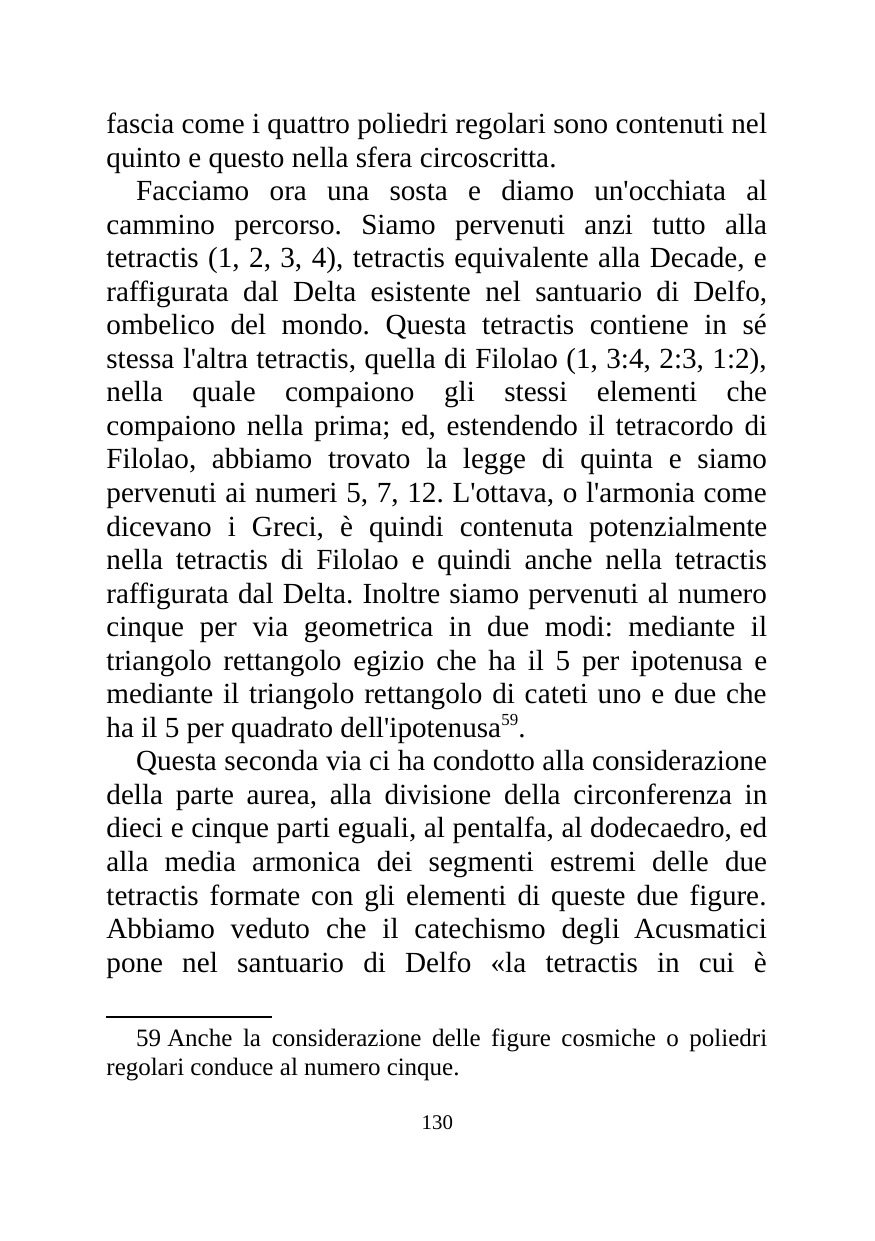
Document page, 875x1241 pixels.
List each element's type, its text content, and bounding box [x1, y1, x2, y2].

text Facciamo ora una sosta e diamo un'occhiata al cammino percorso. Siamo pervenuti anzi tutto alla tetractis (1, 2, 3, 4), tetractis equivalente alla Decade, e raffigurata dal Delta esistente nel santuario di Delfo, ombelico del mondo. Questa tetractis contiene in sé stessa l'altra tetractis, quella di Filolao (1, 3:4, 2:3, 1:2), nella quale compaiono gli stessi elementi che compaiono nella prima; ed, estendendo il tetracordo di Filolao, abbiamo trovato la legge di quinta e siamo pervenuti ai numeri 5, 7, 12. L'ottava, o l'armonia come dicevano i Greci, è quindi contenuta potenzialmente nella tetractis di Filolao e quindi anche nella tetractis raffigurata dal Delta. Inoltre siamo pervenuti al numero cinque per via geometrica in due modi: mediante il triangolo rettangolo egizio che ha il 5 per ipotenusa e mediante il triangolo rettangolo di cateti uno e due che ha il 5 per quadrato dell'ipotenusa. [106, 173, 768, 743]
text fascia come i quattro poliedri regolari sono contenuti nel quinto e questo nella sfera circoscritta. [106, 106, 768, 173]
text Questa seconda via ci ha condotto alla considerazione della parte aurea, alla divisione della circonferenza in dieci e cinque parti eguali, al pentalfa, al dodecaedro, ed alla media armonica dei segmenti estremi delle due tetractis formate con gli elementi di queste due figure. Abbiamo veduto che il catechismo degli Acusmatici pone nel santuario di Delfo «la tetractis in cui è [106, 743, 768, 978]
text Anche la considerazione delle figure cosmiche o poliedri regolari conduce al numero cinque. [106, 1023, 768, 1080]
